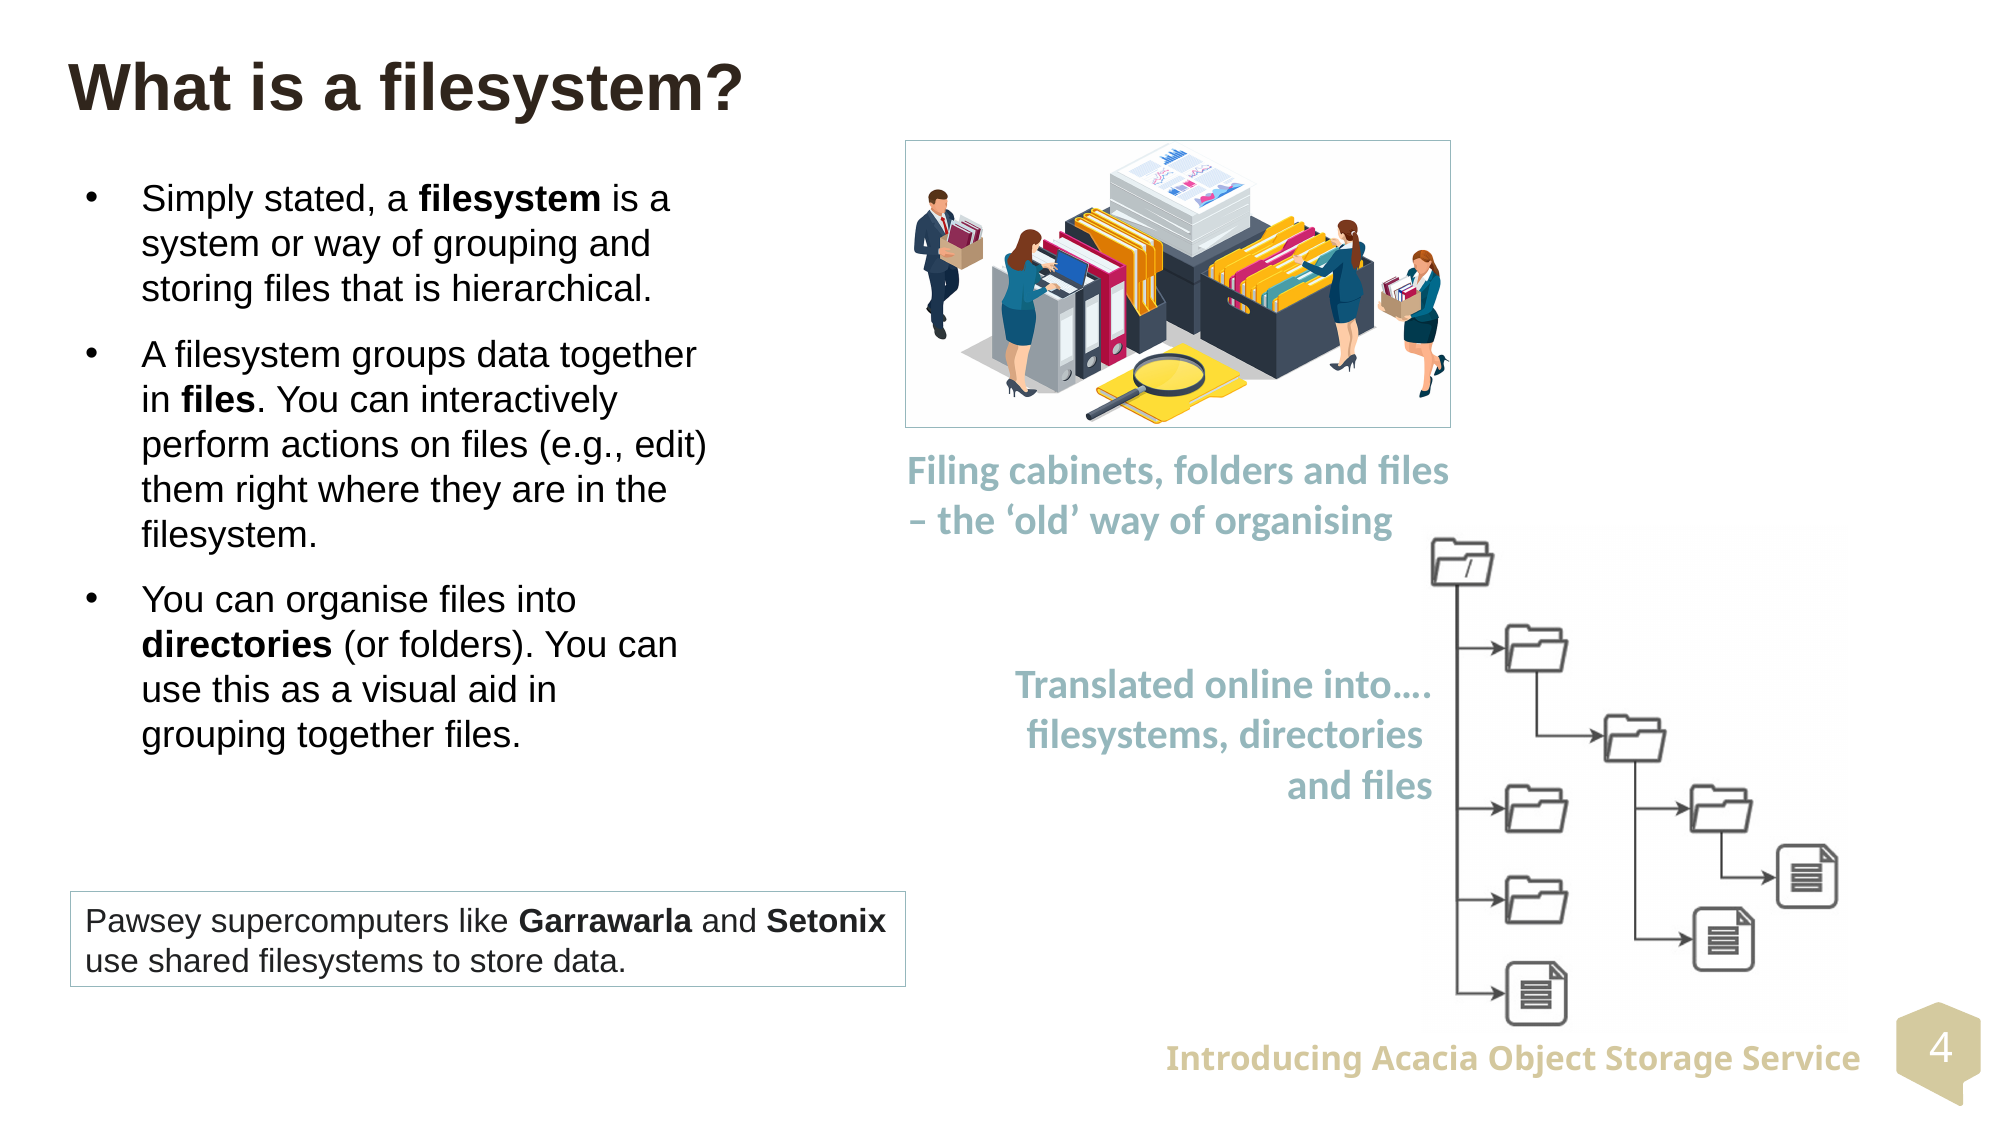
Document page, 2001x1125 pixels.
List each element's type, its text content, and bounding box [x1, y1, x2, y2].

picture [905, 140, 1451, 428]
text_box Pawsey supercomputers like Garrawarla and Setonix use shared filesystems to store data. [70, 891, 906, 987]
text_box What is a filesystem? [53, 36, 1932, 207]
text_box Translated online into…. filesystems, directories and files [847, 649, 1449, 815]
text_box Filing cabinets, folders and files – the ‘old’ way of organising [892, 435, 1473, 551]
text_box Simply stated, a filesystem is a system or way of grouping and storing files that is hierarchical. A filesystem groups data together in files. You can interactively perform actions on files (e.g., edit) them right where they are in the filesystem. You can organise files into directories (or folders). You can use this as a visual aid in grouping together files. [70, 166, 723, 763]
picture [1421, 525, 1848, 1033]
list Introducing Acacia Object Storage Service [1021, 1023, 1878, 1082]
